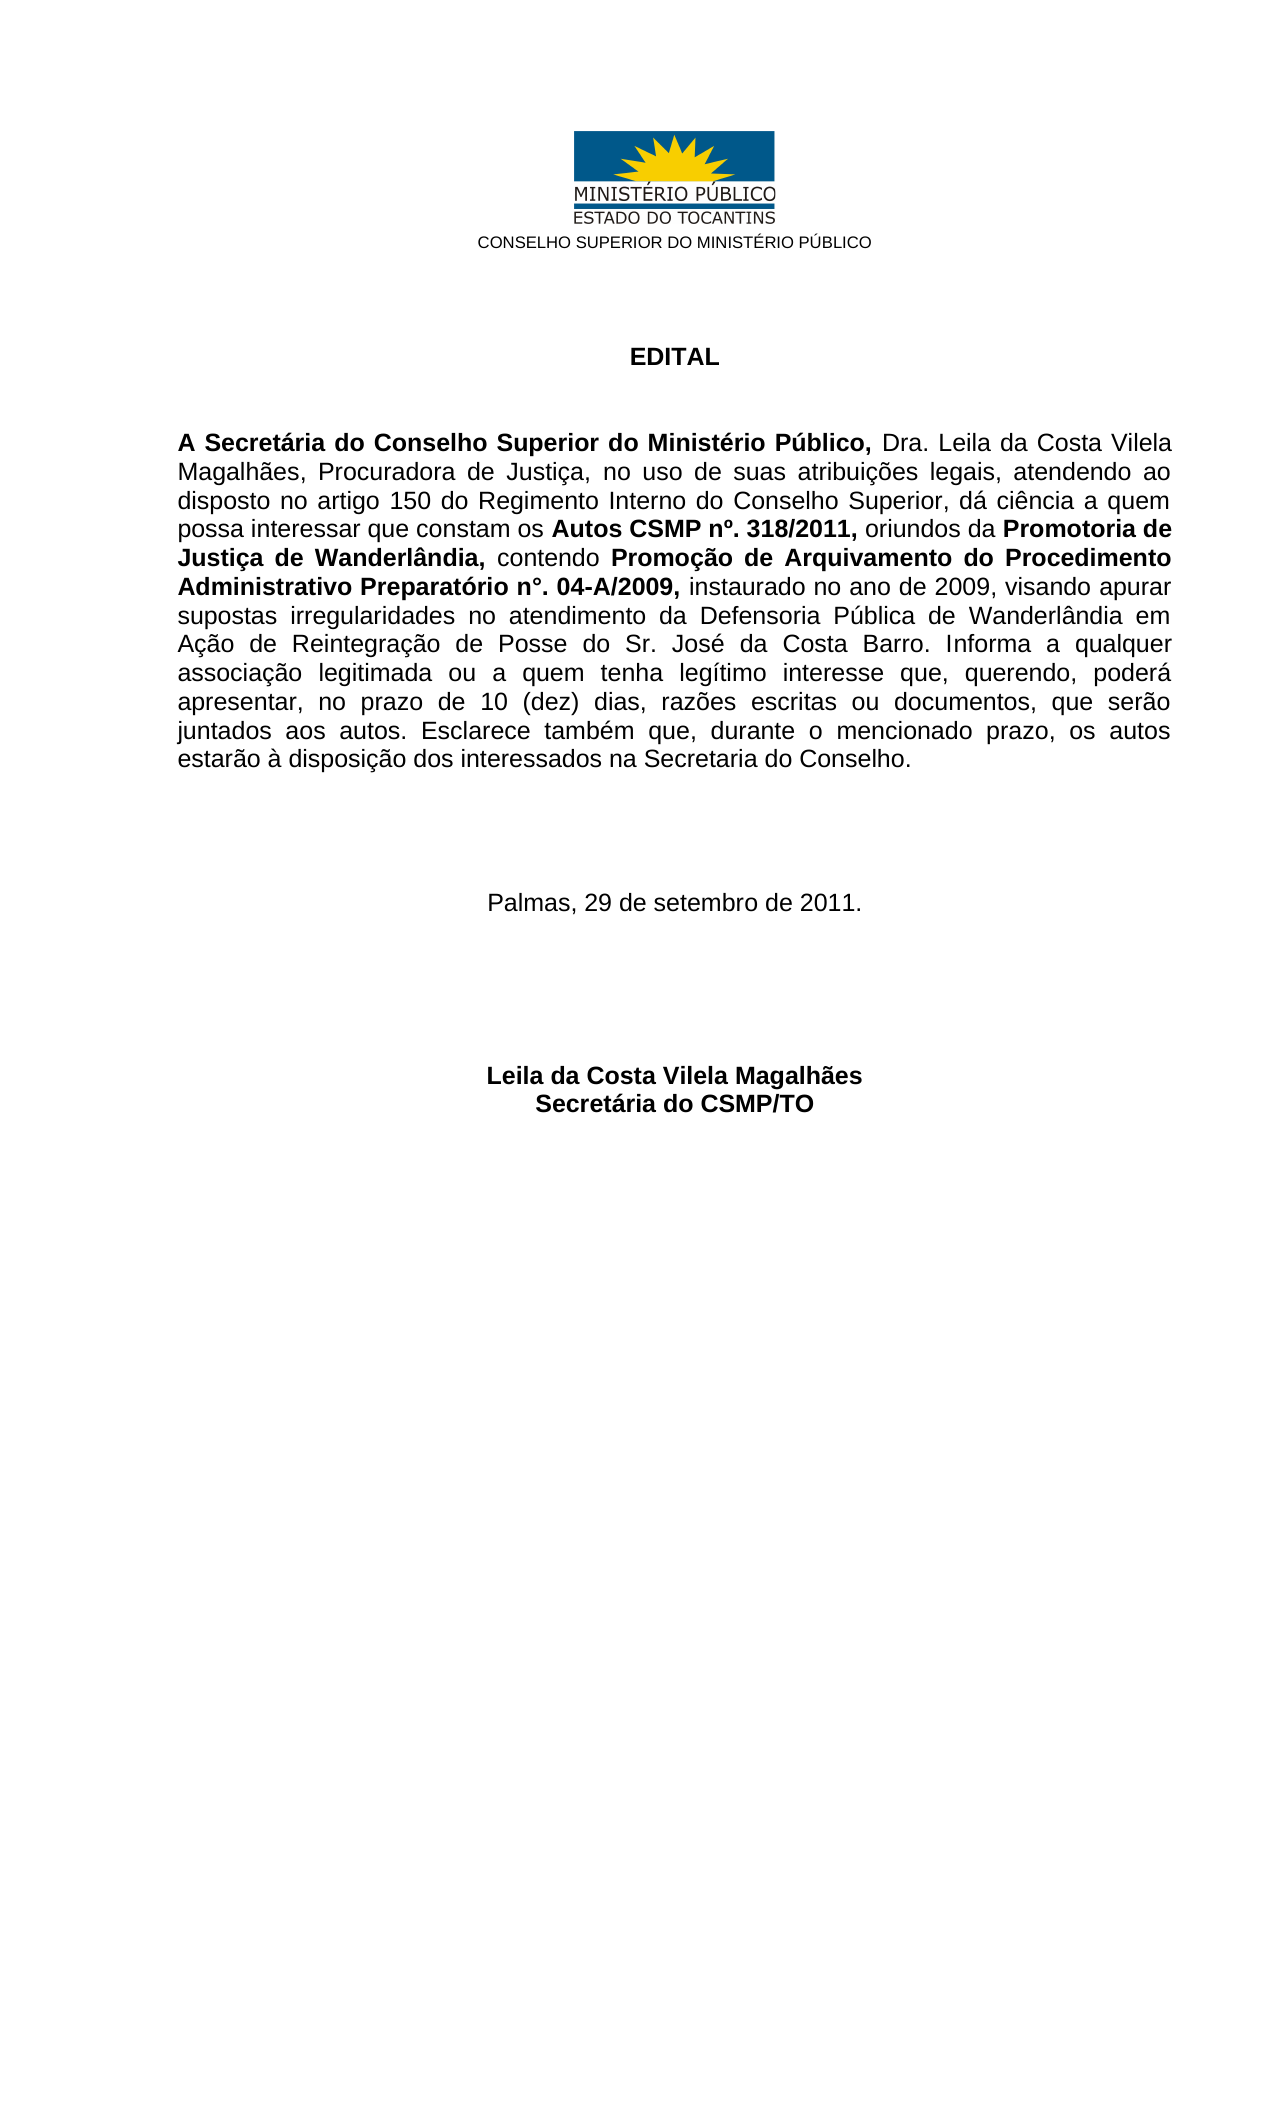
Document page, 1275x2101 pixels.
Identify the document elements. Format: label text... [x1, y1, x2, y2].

text Palmas, 29 de setembro de 2011. [177, 888, 1172, 917]
text Secretária do CSMP/TO [177, 1089, 1172, 1118]
text A Secretária do Conselho Superior do Ministério Público, Dra. Leila da Costa Vilela Magalhães, Procuradora de Justiça, no uso de suas atribuições legais, atendendo ao disposto no artigo 150 do Regimento Interno do Conselho Superior, dá ciência a quem possa interessar que constam os Autos CSMP nº. 318/2011, oriundos da Promotoria de Justiça de Wanderlândia, contendo Promoção de Arquivamento do Procedimento Administrativo Preparatório n°. 04-A/2009, instaurado no ano de 2009, visando apurar supostas irregularidades no atendimento da Defensoria Pública de Wanderlândia em Ação de Reintegração de Posse do Sr. José da Costa Barro. Informa a qualquer associação legitimada ou a quem tenha legítimo interesse que, querendo, poderá apresentar, no prazo de 10 (dez) dias, razões escritas ou documentos, que serão juntados aos autos. Esclarece também que, durante o mencionado prazo, os autos estarão à disposição dos interessados na Secretaria do Conselho. [177, 428, 1172, 773]
text EDITAL [177, 342, 1172, 371]
text Leila da Costa Vilela Magalhães [177, 1061, 1172, 1089]
picture [574, 131, 776, 224]
